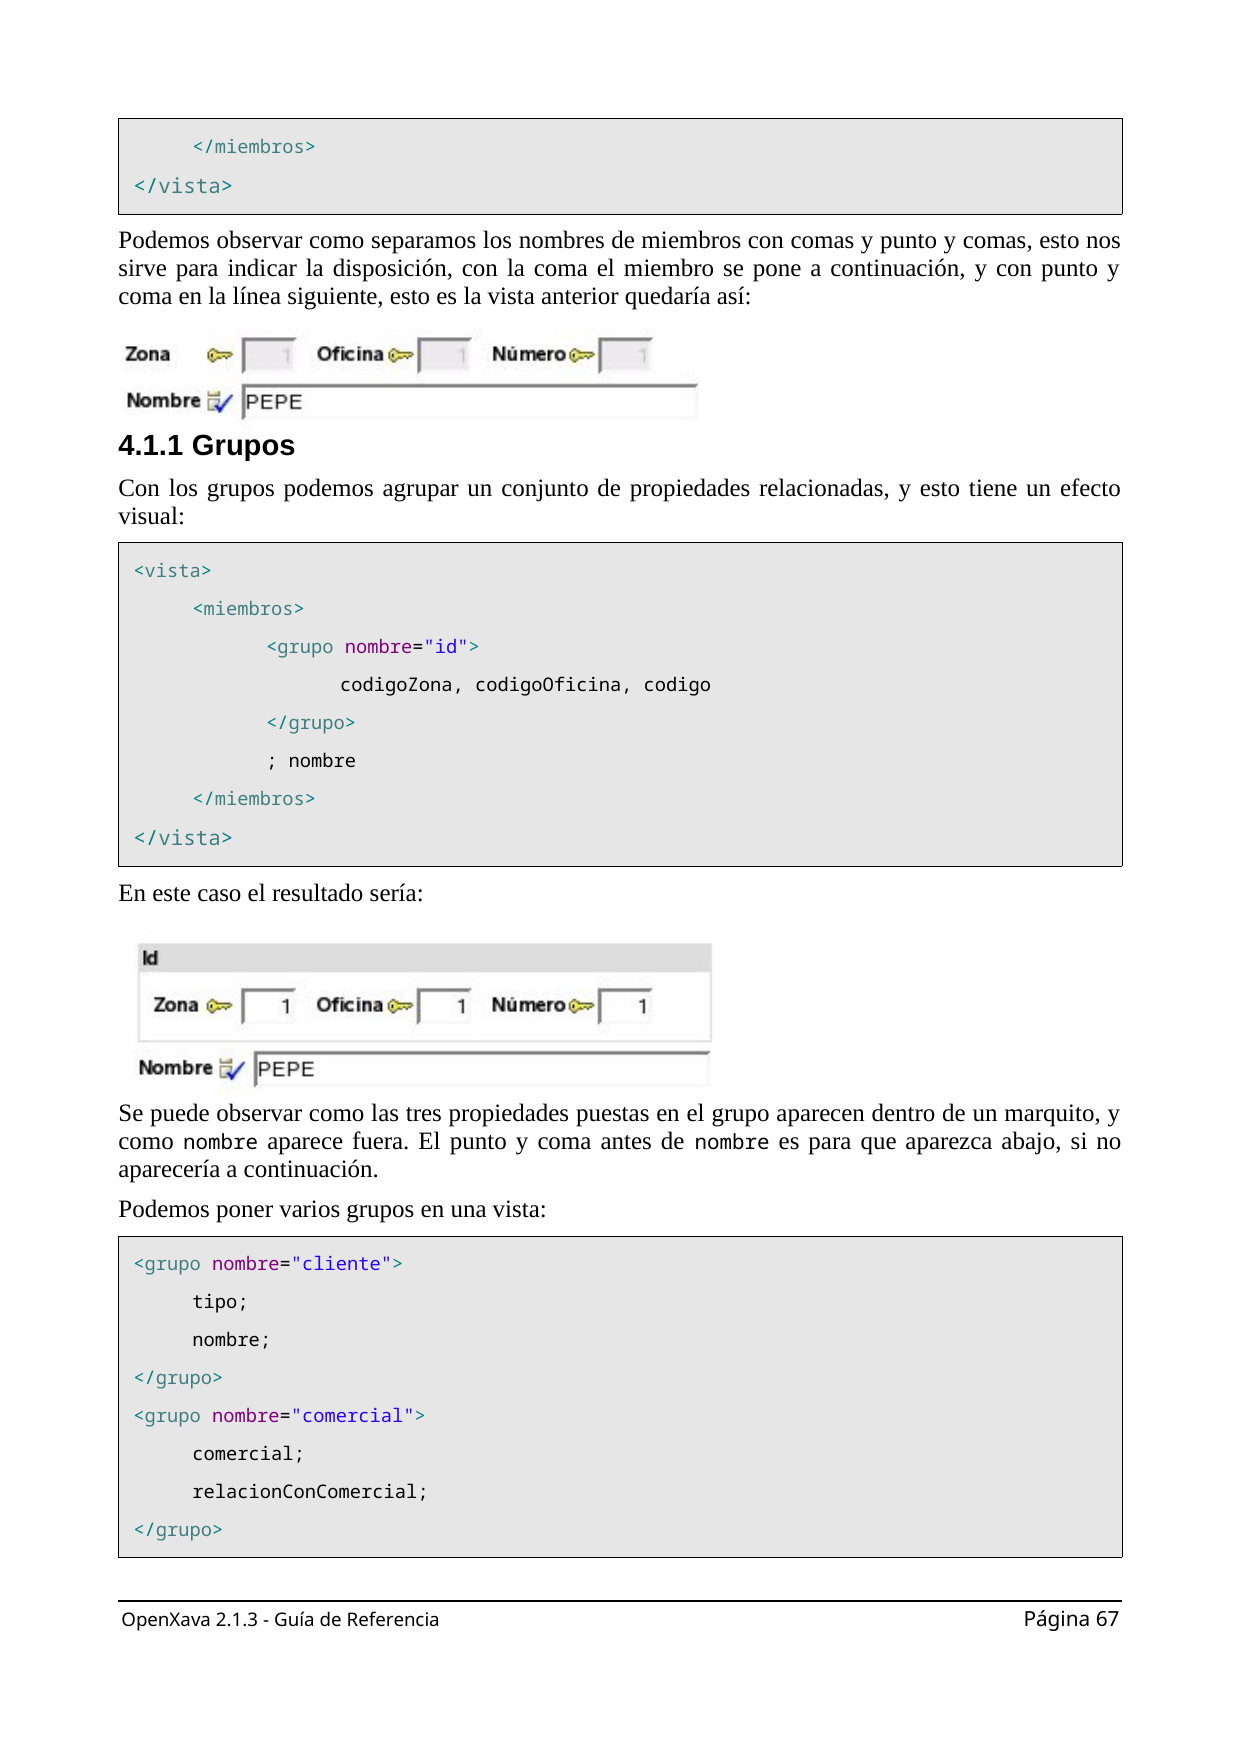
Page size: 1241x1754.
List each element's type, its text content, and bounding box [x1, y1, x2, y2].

text <vista> [119, 543, 1122, 580]
text Se puede observar como las tres propiedades puestas en el grupo aparecen dentro de un marquito, y como nombre aparece fuera. El punto y coma antes de nombre es para que aparezca abajo, si no aparecería a continuación. [118, 919, 1122, 1183]
picture [121, 329, 709, 429]
text ; nombre [119, 732, 1122, 770]
text </grupo> [119, 1349, 1122, 1388]
text En este caso el resultado sería: [118, 879, 1122, 907]
text Podemos poner varios grupos en una vista: [118, 1195, 1122, 1223]
text codigoZona, codigoOficina, codigo [119, 656, 1122, 694]
text <grupo nombre="cliente"> [119, 1237, 1122, 1273]
text relacionConComercial; [119, 1464, 1122, 1502]
text <grupo nombre="id"> [119, 618, 1122, 656]
text <grupo nombre="comercial"> [119, 1388, 1122, 1426]
text </vista> [119, 808, 1122, 866]
text tipo; [119, 1273, 1122, 1312]
text </grupo> [119, 1502, 1122, 1557]
text </vista> [119, 156, 1122, 214]
text </grupo> [119, 694, 1122, 732]
subtitle Grupos [118, 429, 1122, 462]
picture [133, 933, 725, 1100]
text nombre; [119, 1312, 1122, 1349]
text Podemos observar como separamos los nombres de miembros con comas y punto y comas, esto nos sirve para indicar la disposición, con la coma el miembro se pone a continuación, y con punto y coma en la línea siguiente, esto es la vista anterior quedaría así: [118, 227, 1122, 310]
text <miembros> [119, 580, 1122, 618]
text comercial; [119, 1426, 1122, 1464]
text </miembros> [119, 770, 1122, 808]
text Con los grupos podemos agrupar un conjunto de propiedades relacionadas, y esto tiene un efecto visual: [118, 474, 1122, 530]
text </miembros> [119, 119, 1122, 156]
